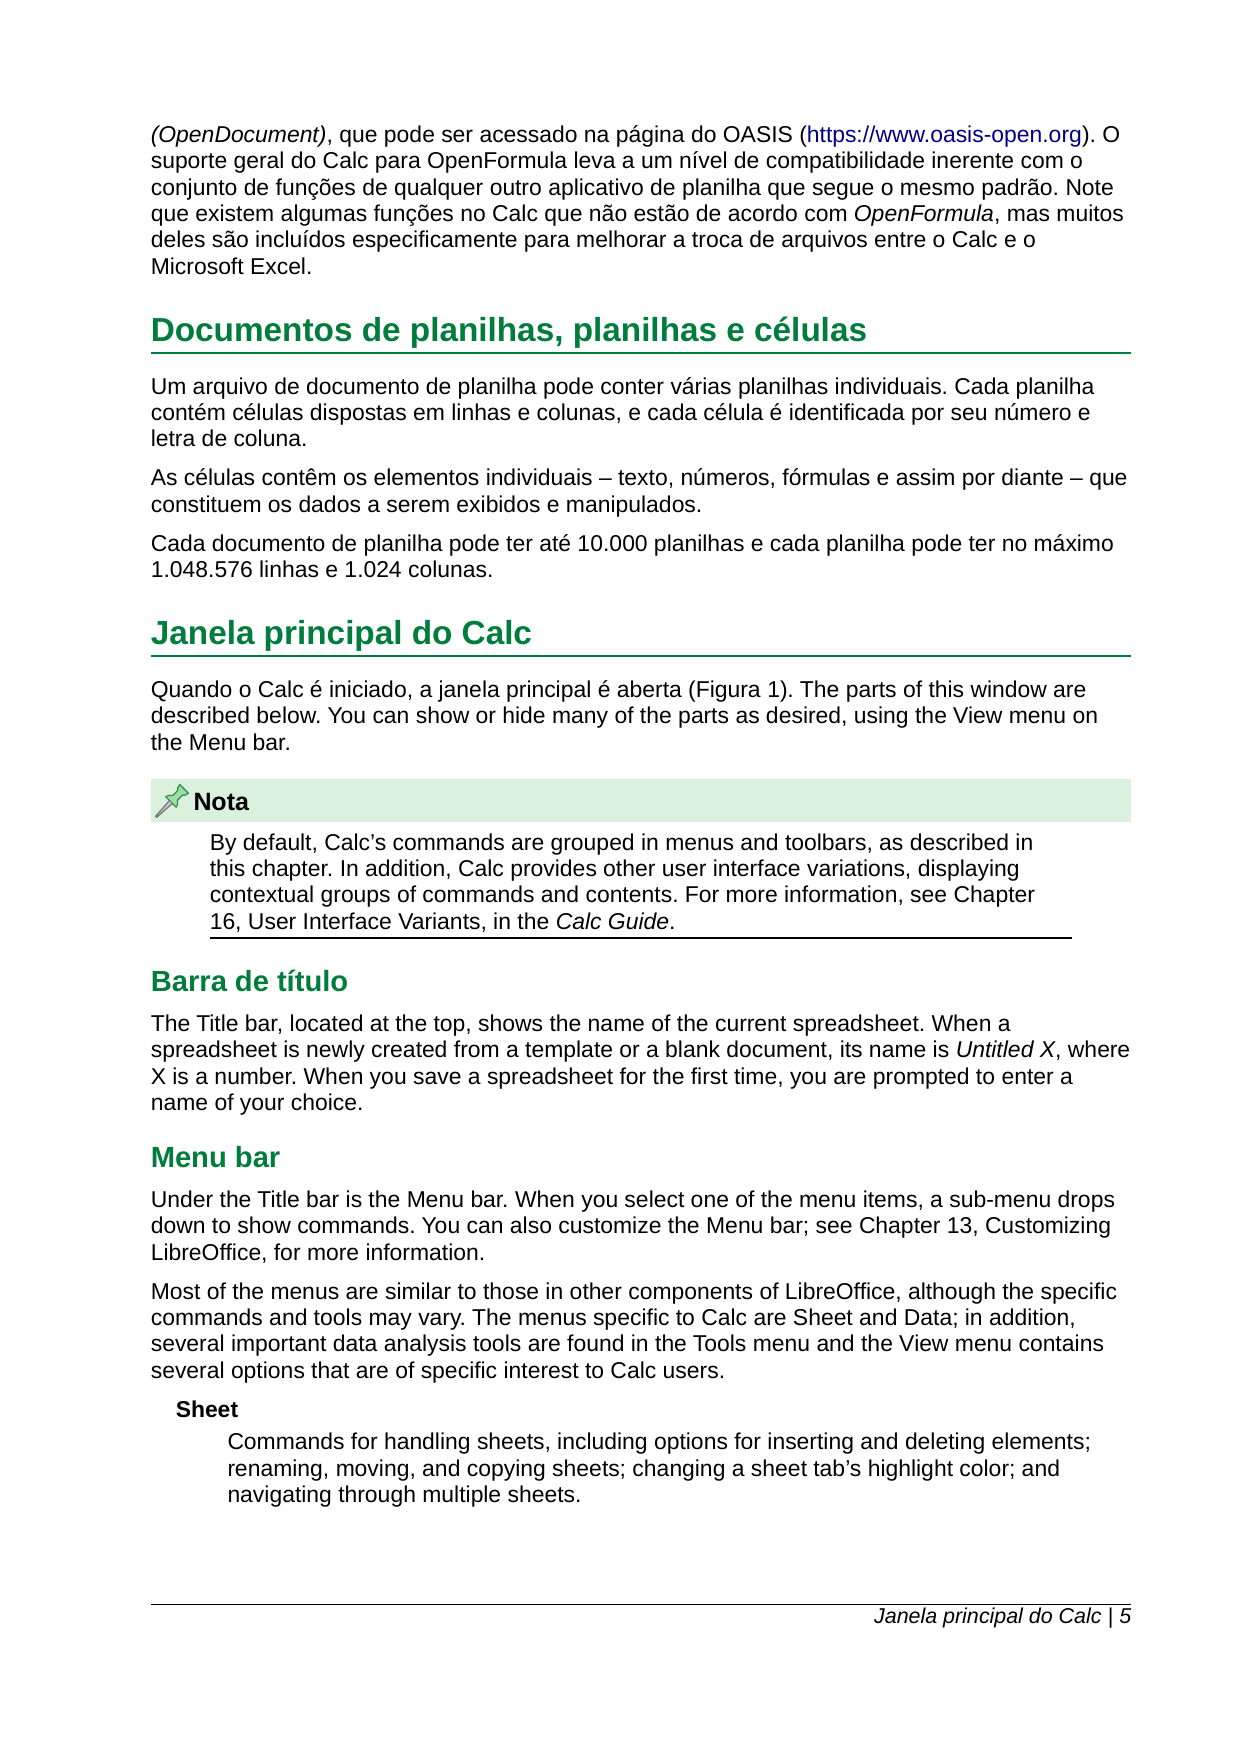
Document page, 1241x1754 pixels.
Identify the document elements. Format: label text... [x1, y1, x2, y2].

list Most of the menus are similar to those in other components of LibreOffice, although the specific commands and tools may vary. The menus specific to Calc are Sheet and Data; in addition, several important data analysis tools are found in the Tools menu and the View menu contains several options that are of specific interest to Calc users. [151, 1278, 1131, 1383]
subtitle Nota [151, 779, 1131, 822]
text By default, Calc’s commands are grouped in menus and toolbars, as described in this chapter. In addition, Calc provides other user interface variations, displaying contextual groups of commands and contents. For more information, see Chapter 16, User Interface Variants, in the Calc Guide. [209, 829, 1072, 939]
subtitle Janela principal do Calc [151, 613, 1131, 655]
text Quando o Calc é iniciado, a janela principal é aberta (Figura 1). The parts of this window are described below. You can show or hide many of the parts as desired, using the View menu on the Menu bar. [151, 676, 1131, 755]
text Under the Title bar is the Menu bar. When you select one of the menu items, a sub-menu drops down to show commands. You can also customize the Menu bar; see Chapter 13, Customizing LibreOffice, for more information. [151, 1186, 1131, 1265]
text Sheet [176, 1396, 1131, 1422]
text (OpenDocument), que pode ser acessado na página do OASIS (https://www.oasis-open.org). O suporte geral do Calc para OpenFormula leva a um nível de compatibilidade inerente com o conjunto de funções de qualquer outro aplicativo de planilha que segue o mesmo padrão. Note que existem algumas funções no Calc que não estão de acordo com OpenFormula, mas muitos deles são incluídos especificamente para melhorar a troca de arquivos entre o Calc e o Microsoft Excel. [151, 121, 1131, 279]
subtitle Menu bar [151, 1140, 1131, 1174]
text Cada documento de planilha pode ter até 10.000 planilhas e cada planilha pode ter no máximo 1.048.576 linhas e 1.024 colunas. [151, 529, 1131, 582]
text The Title bar, located at the top, shows the name of the current spreadsheet. When a spreadsheet is newly created from a template or a blank document, its name is Untitled X, where X is a number. When you save a spreadsheet for the first time, you are prompted to enter a name of your choice. [151, 1010, 1131, 1115]
text As células contêm os elementos individuais – texto, números, fórmulas e assim por diante – que constituem os dados a serem exibidos e manipulados. [151, 464, 1131, 517]
text Commands for handling sheets, including options for inserting and deleting elements; renaming, moving, and copying sheets; changing a sheet tab’s highlight color; and navigating through multiple sheets. [227, 1428, 1131, 1507]
subtitle Documentos de planilhas, planilhas e células [151, 310, 1131, 352]
subtitle Barra de título [151, 964, 1131, 997]
text Um arquivo de documento de planilha pode conter várias planilhas individuais. Cada planilha contém células dispostas em linhas e colunas, e cada célula é identificada por seu número e letra de coluna. [151, 373, 1131, 452]
